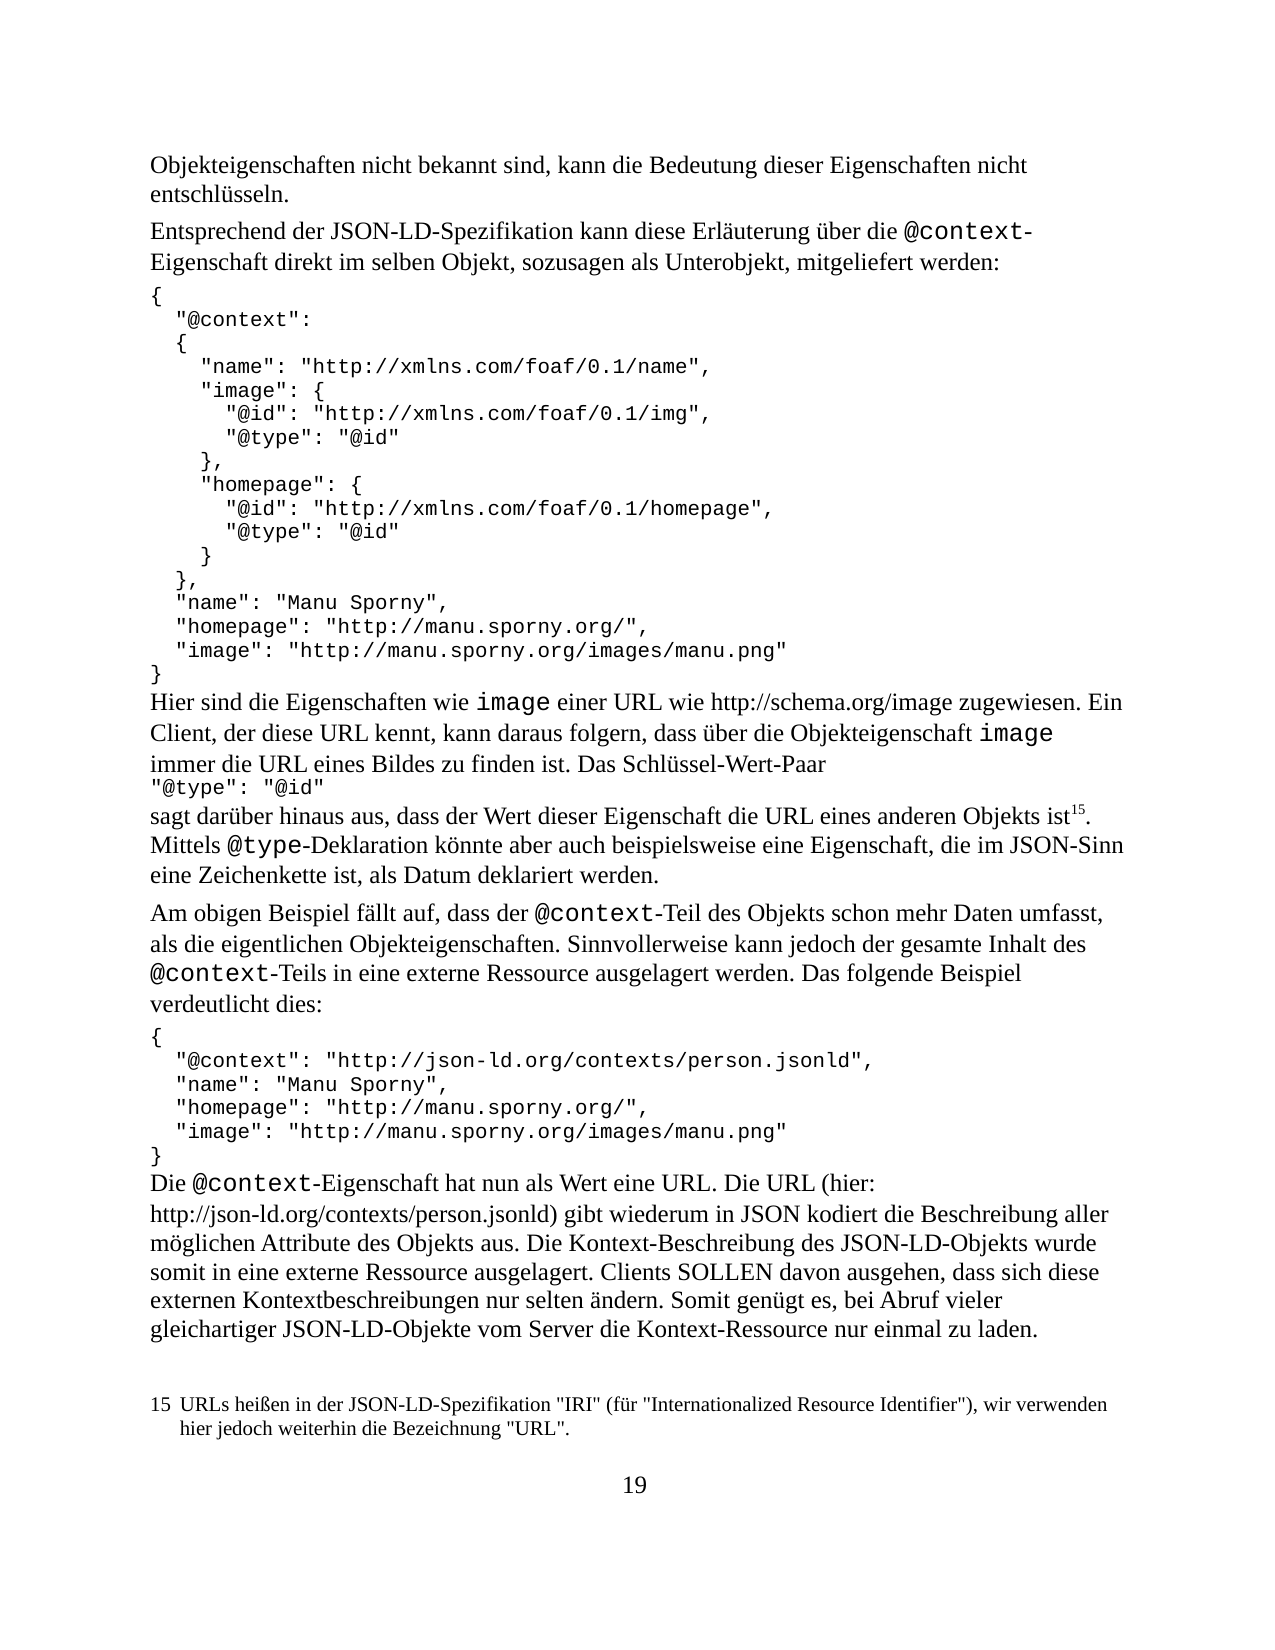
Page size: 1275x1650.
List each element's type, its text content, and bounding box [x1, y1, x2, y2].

text "image": "http://manu.sporny.org/images/manu.png" [150, 640, 1125, 663]
text "@type": "@id" [150, 427, 1125, 451]
text { [150, 332, 1125, 356]
text "homepage": "http://manu.sporny.org/", [150, 1097, 1125, 1121]
text "@type": "@id" [150, 777, 1125, 801]
text }, [150, 569, 1125, 592]
text Die @context-Eigenschaft hat nun als Wert eine URL. Die URL (hier: http://json-ld.org/contexts/person.jsonld) gibt wiederum in JSON kodiert die Beschreibung aller möglichen Attribute des Objekts aus. Die Kontext-Beschreibung des JSON-LD-Objekts wurde somit in eine externe Ressource ausgelagert. Clients SOLLEN davon ausgehen, dass sich diese externen Kontextbeschreibungen nur selten ändern. Somit genügt es, bei Abruf vieler gleichartiger JSON-LD-Objekte vom Server die Kontext-Ressource nur einmal zu laden. [150, 1168, 1125, 1343]
text } [150, 545, 1125, 569]
text { [150, 285, 1125, 309]
text }, [150, 451, 1125, 474]
text "name": "http://xmlns.com/foaf/0.1/name", [150, 356, 1125, 379]
text "homepage": { [150, 474, 1125, 498]
text "image": "http://manu.sporny.org/images/manu.png" [150, 1121, 1125, 1145]
text "name": "Manu Sporny", [150, 592, 1125, 616]
text } [150, 663, 1125, 687]
text "@id": "http://xmlns.com/foaf/0.1/homepage", [150, 498, 1125, 521]
text { [150, 1026, 1125, 1050]
text "@id": "http://xmlns.com/foaf/0.1/img", [150, 403, 1125, 427]
text sagt darüber hinaus aus, dass der Wert dieser Eigenschaft die URL eines anderen Objekts ist. Mittels @type-Deklaration könnte aber auch beispielsweise eine Eigenschaft, die im JSON-Sinn eine Zeichenkette ist, als Datum deklariert werden. [150, 801, 1125, 889]
text "@context": "http://json-ld.org/contexts/person.jsonld", [150, 1050, 1125, 1074]
text Am obigen Beispiel fällt auf, dass der @context-Teil des Objekts schon mehr Daten umfasst, als die eigentlichen Objekteigenschaften. Sinnvollerweise kann jedoch der gesamte Inhalt des @context-Teils in eine externe Ressource ausgelagert werden. Das folgende Beispiel verdeutlicht dies: [150, 898, 1125, 1017]
text Hier sind die Eigenschaften wie image einer URL wie http://schema.org/image zugewiesen. Ein Client, der diese URL kennt, kann daraus folgern, dass über die Objekteigenschaft image immer die URL eines Bildes zu finden ist. Das Schlüssel-Wert-Paar [150, 687, 1125, 777]
text Objekteigenschaften nicht bekannt sind, kann die Bedeutung dieser Eigenschaften nicht entschlüsseln. [150, 150, 1125, 207]
text URLs heißen in der JSON-LD-Spezifikation "IRI" (für "Internationalized Resource Identifier"), wir verwenden hier jedoch weiterhin die Bezeichnung "URL". [150, 1392, 1125, 1440]
text "image": { [150, 379, 1125, 403]
text "name": "Manu Sporny", [150, 1074, 1125, 1097]
text "homepage": "http://manu.sporny.org/", [150, 616, 1125, 640]
text "@type": "@id" [150, 521, 1125, 545]
text Entsprechend der JSON-LD-Spezifikation kann diese Erläuterung über die @context-Eigenschaft direkt im selben Objekt, sozusagen als Unterobjekt, mitgeliefert werden: [150, 216, 1125, 276]
text } [150, 1145, 1125, 1168]
text "@context": [150, 309, 1125, 332]
